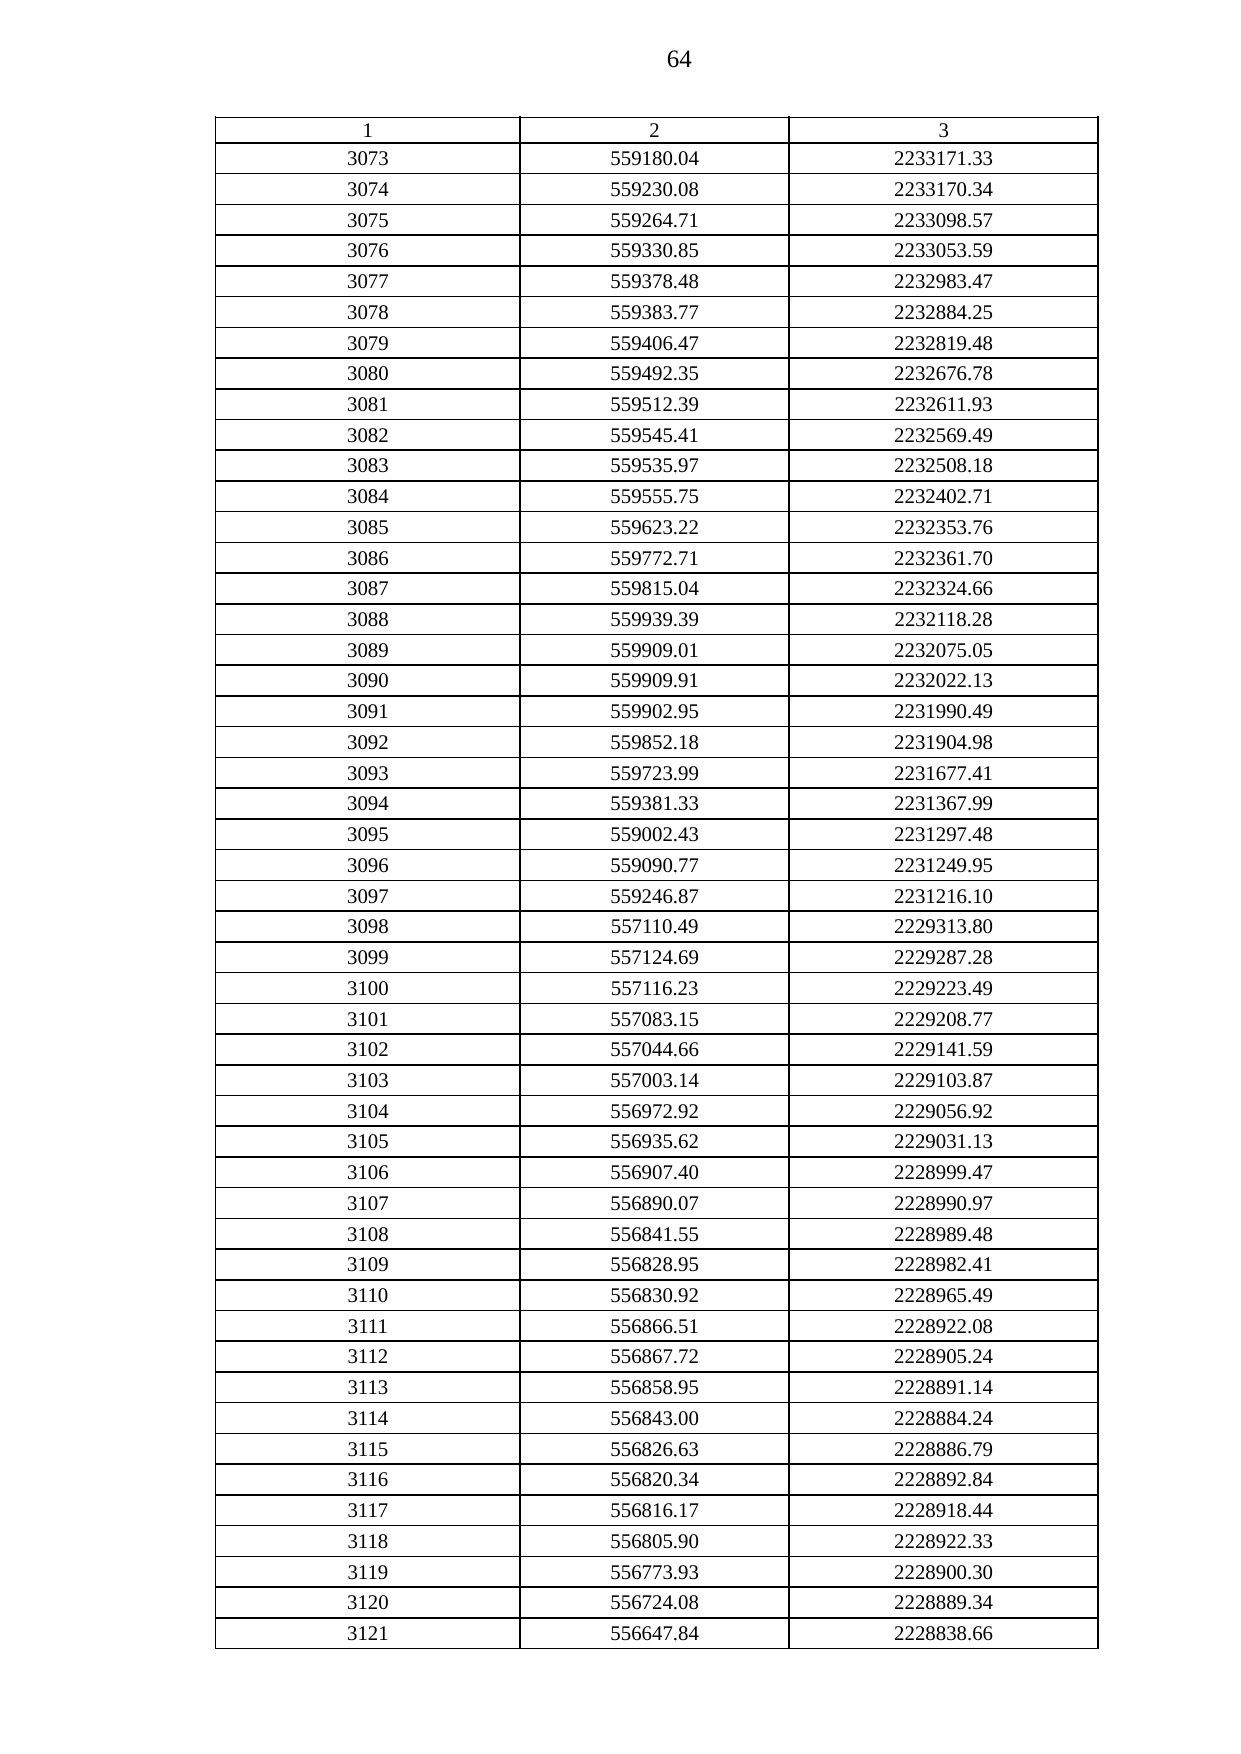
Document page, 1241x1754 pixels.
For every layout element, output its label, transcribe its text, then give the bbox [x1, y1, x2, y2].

table_cell 3084 [216, 482, 519, 511]
table_cell 2228889.34 [790, 1588, 1097, 1617]
table_cell 559623.22 [521, 512, 788, 541]
table_cell 3105 [216, 1127, 519, 1156]
table_cell 559909.01 [521, 635, 788, 664]
table_cell 2231367.99 [790, 789, 1097, 818]
table_cell 559535.97 [521, 451, 788, 480]
table_cell 3099 [216, 943, 519, 972]
table_cell 3112 [216, 1342, 519, 1371]
table_cell 2232118.28 [790, 605, 1097, 634]
table_cell 556826.63 [521, 1434, 788, 1463]
table_cell 3079 [216, 328, 519, 357]
table_cell 3095 [216, 820, 519, 849]
table_cell 3120 [216, 1588, 519, 1617]
table_cell 2231297.48 [790, 820, 1097, 849]
table_cell 559330.85 [521, 236, 788, 265]
table_cell 3090 [216, 666, 519, 695]
table_cell 2229287.28 [790, 943, 1097, 972]
table_cell 3096 [216, 850, 519, 879]
table_cell 3102 [216, 1035, 519, 1064]
table_cell 559180.04 [521, 144, 788, 173]
table_cell 556907.40 [521, 1158, 788, 1187]
table_cell 2233170.34 [790, 174, 1097, 203]
table_cell 559512.39 [521, 390, 788, 418]
table_cell 3115 [216, 1434, 519, 1463]
table_cell 556866.51 [521, 1311, 788, 1340]
table_cell 2229031.13 [790, 1127, 1097, 1156]
table_cell 556724.08 [521, 1588, 788, 1617]
table_cell 2232884.25 [790, 297, 1097, 326]
table_cell 2228982.41 [790, 1250, 1097, 1279]
table_cell 2231249.95 [790, 850, 1097, 879]
table_cell 3093 [216, 758, 519, 787]
table_cell 2229223.49 [790, 973, 1097, 1002]
table_cell 556858.95 [521, 1373, 788, 1402]
table_cell 2233098.57 [790, 205, 1097, 234]
table_cell 2232353.76 [790, 512, 1097, 541]
table_cell 559378.48 [521, 267, 788, 296]
table_cell 3118 [216, 1526, 519, 1556]
table_cell 2229103.87 [790, 1066, 1097, 1094]
table_cell 559545.41 [521, 420, 788, 449]
table_cell 3109 [216, 1250, 519, 1279]
table_cell 559909.91 [521, 666, 788, 695]
table_cell 3089 [216, 635, 519, 664]
table_cell 3082 [216, 420, 519, 449]
table_header 2 [521, 118, 788, 142]
table_cell 2231904.98 [790, 727, 1097, 757]
table_cell 3080 [216, 359, 519, 388]
table_cell 3087 [216, 574, 519, 603]
table_cell 2232983.47 [790, 267, 1097, 296]
table_cell 3110 [216, 1281, 519, 1310]
table_cell 559772.71 [521, 543, 788, 572]
table_cell 556935.62 [521, 1127, 788, 1156]
table_cell 2229313.80 [790, 912, 1097, 941]
table_cell 559230.08 [521, 174, 788, 203]
table_cell 3083 [216, 451, 519, 480]
table_cell 557044.66 [521, 1035, 788, 1064]
table_cell 559492.35 [521, 359, 788, 388]
table_cell 2231990.49 [790, 697, 1097, 726]
table_cell 2232819.48 [790, 328, 1097, 357]
table_cell 2232676.78 [790, 359, 1097, 388]
table_cell 2232402.71 [790, 482, 1097, 511]
table_cell 556828.95 [521, 1250, 788, 1279]
table_cell 2228989.48 [790, 1219, 1097, 1248]
table_cell 556972.92 [521, 1096, 788, 1125]
table_cell 2232361.70 [790, 543, 1097, 572]
table_cell 559264.71 [521, 205, 788, 234]
table_cell 3085 [216, 512, 519, 541]
table_cell 3091 [216, 697, 519, 726]
table_cell 3100 [216, 973, 519, 1002]
table_cell 2228892.84 [790, 1465, 1097, 1494]
table_cell 3075 [216, 205, 519, 234]
table_cell 557083.15 [521, 1004, 788, 1033]
table_cell 3088 [216, 605, 519, 634]
table_cell 2232611.93 [790, 390, 1097, 418]
table_cell 556816.17 [521, 1496, 788, 1525]
table_cell 3092 [216, 727, 519, 757]
table_cell 3094 [216, 789, 519, 818]
table_cell 2228884.24 [790, 1403, 1097, 1433]
table_cell 3116 [216, 1465, 519, 1494]
table_cell 3076 [216, 236, 519, 265]
table_cell 559383.77 [521, 297, 788, 326]
table_cell 559555.75 [521, 482, 788, 511]
table_cell 2233053.59 [790, 236, 1097, 265]
table_cell 556867.72 [521, 1342, 788, 1371]
table_cell 3117 [216, 1496, 519, 1525]
table_cell 3119 [216, 1557, 519, 1586]
table_cell 557110.49 [521, 912, 788, 941]
table_cell 2231216.10 [790, 881, 1097, 910]
table_cell 3101 [216, 1004, 519, 1033]
table_cell 3074 [216, 174, 519, 203]
table_cell 2233171.33 [790, 144, 1097, 173]
table_cell 3114 [216, 1403, 519, 1433]
table_cell 3113 [216, 1373, 519, 1402]
table_cell 2228900.30 [790, 1557, 1097, 1586]
table_cell 2232508.18 [790, 451, 1097, 480]
table_cell 559815.04 [521, 574, 788, 603]
table_cell 559902.95 [521, 697, 788, 726]
table_cell 2228999.47 [790, 1158, 1097, 1187]
table_cell 3078 [216, 297, 519, 326]
table_cell 3106 [216, 1158, 519, 1187]
table_cell 559381.33 [521, 789, 788, 818]
table_cell 3081 [216, 390, 519, 418]
table_cell 2232075.05 [790, 635, 1097, 664]
table_cell 559246.87 [521, 881, 788, 910]
table_cell 2228905.24 [790, 1342, 1097, 1371]
table_cell 2228922.08 [790, 1311, 1097, 1340]
table_cell 556647.84 [521, 1619, 788, 1648]
table_cell 556843.00 [521, 1403, 788, 1433]
table_header 3 [790, 118, 1097, 142]
table_cell 2228891.14 [790, 1373, 1097, 1402]
table_cell 556773.93 [521, 1557, 788, 1586]
table_cell 2229056.92 [790, 1096, 1097, 1125]
table_cell 556841.55 [521, 1219, 788, 1248]
table_cell 2228922.33 [790, 1526, 1097, 1556]
table_cell 3098 [216, 912, 519, 941]
table_cell 3104 [216, 1096, 519, 1125]
table_cell 3097 [216, 881, 519, 910]
table_cell 557116.23 [521, 973, 788, 1002]
table_cell 3107 [216, 1188, 519, 1217]
table_cell 3086 [216, 543, 519, 572]
table_cell 556830.92 [521, 1281, 788, 1310]
table_cell 2232022.13 [790, 666, 1097, 695]
table_cell 3073 [216, 144, 519, 173]
table_cell 559090.77 [521, 850, 788, 879]
table_cell 2228838.66 [790, 1619, 1097, 1648]
table_cell 556805.90 [521, 1526, 788, 1556]
table_cell 2231677.41 [790, 758, 1097, 787]
table_cell 559723.99 [521, 758, 788, 787]
table_cell 559002.43 [521, 820, 788, 849]
table_cell 3108 [216, 1219, 519, 1248]
table_cell 2232569.49 [790, 420, 1097, 449]
table_cell 3121 [216, 1619, 519, 1648]
table_cell 559852.18 [521, 727, 788, 757]
table_cell 557124.69 [521, 943, 788, 972]
table_cell 3111 [216, 1311, 519, 1340]
table_cell 2229141.59 [790, 1035, 1097, 1064]
table_cell 556890.07 [521, 1188, 788, 1217]
table_cell 3103 [216, 1066, 519, 1094]
table_cell 2232324.66 [790, 574, 1097, 603]
table_cell 3077 [216, 267, 519, 296]
table_cell 2229208.77 [790, 1004, 1097, 1033]
table_cell 557003.14 [521, 1066, 788, 1094]
table_cell 2228965.49 [790, 1281, 1097, 1310]
table_cell 556820.34 [521, 1465, 788, 1494]
table_cell 2228918.44 [790, 1496, 1097, 1525]
table_cell 2228990.97 [790, 1188, 1097, 1217]
table_cell 559939.39 [521, 605, 788, 634]
table_cell 559406.47 [521, 328, 788, 357]
table_header 1 [216, 118, 519, 142]
table_cell 2228886.79 [790, 1434, 1097, 1463]
